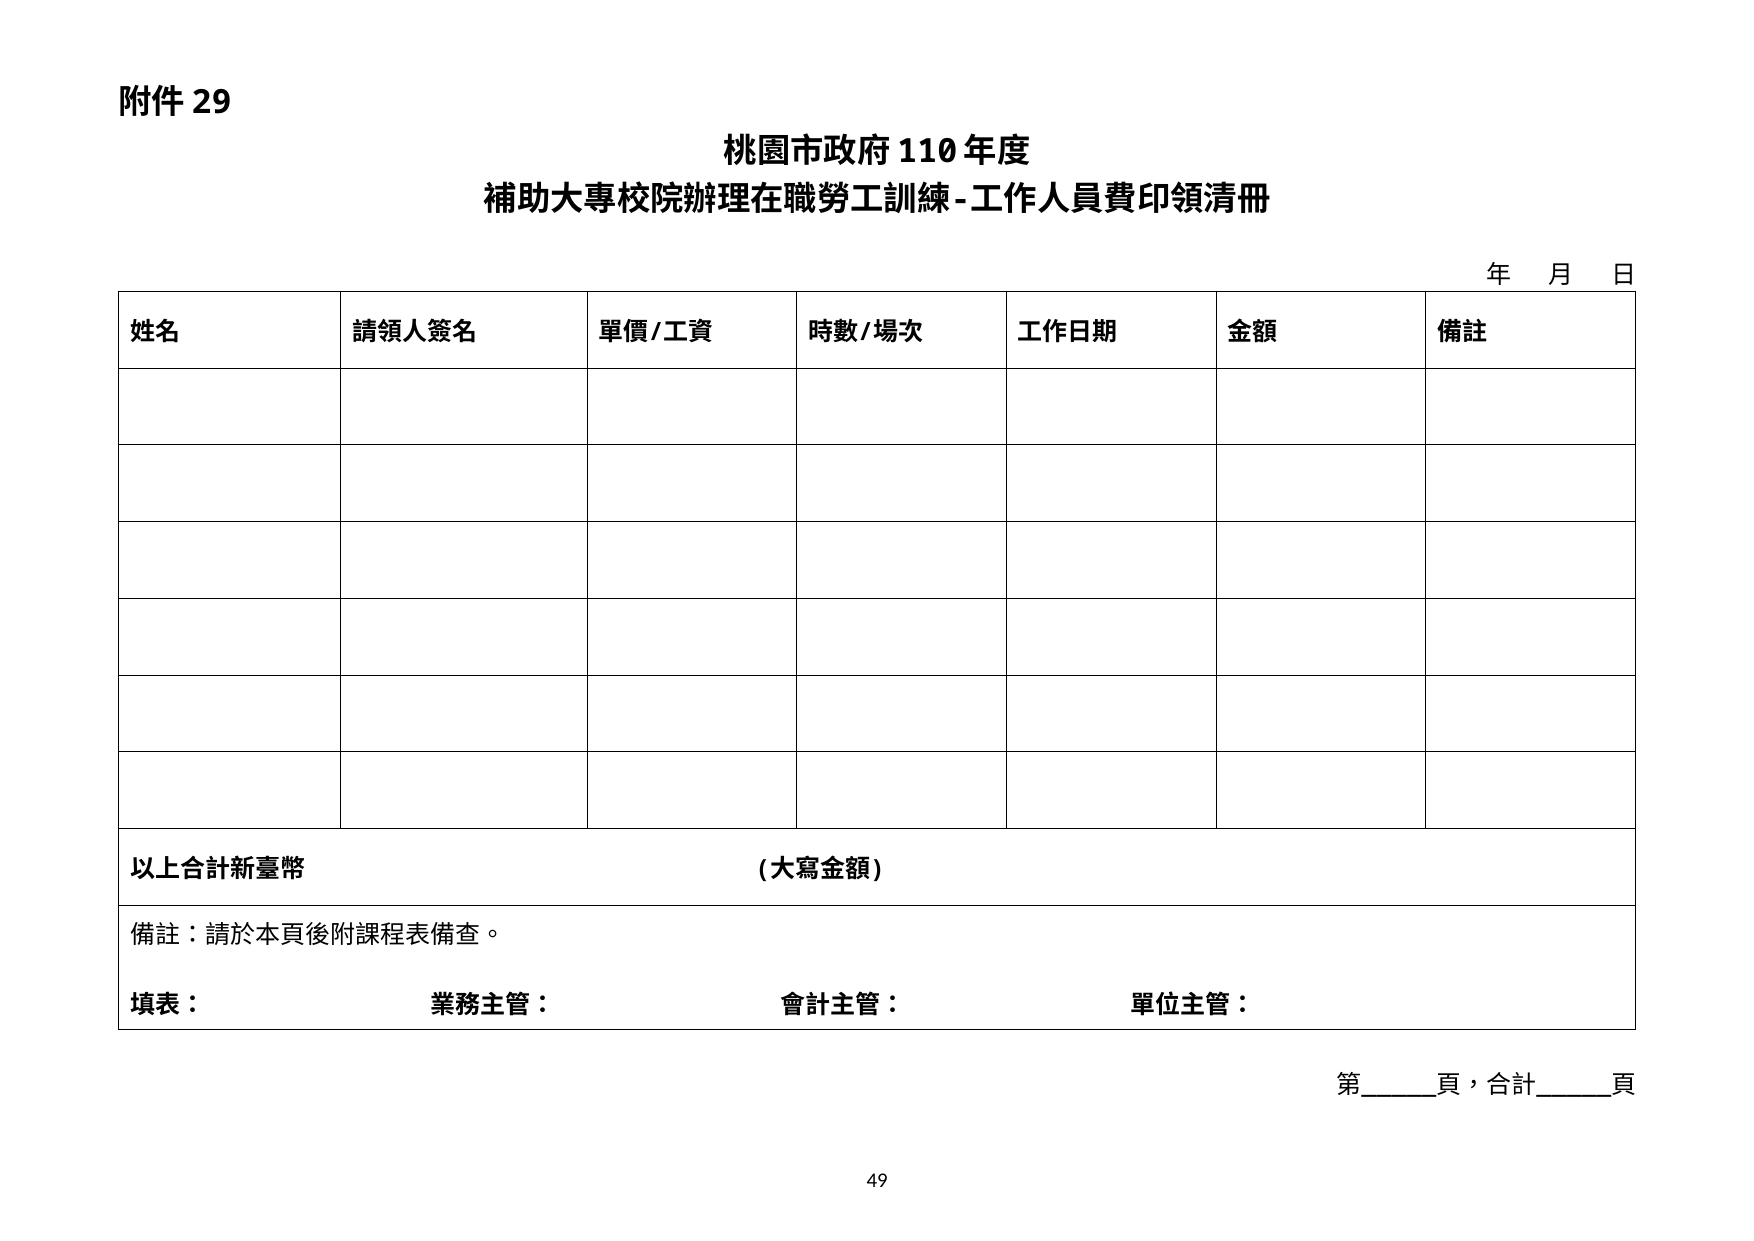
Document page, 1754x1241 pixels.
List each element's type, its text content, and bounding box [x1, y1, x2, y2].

table_cell [119, 522, 340, 598]
table_cell [341, 369, 587, 444]
table_cell [119, 599, 340, 674]
table_header 時數/場次 [797, 292, 1006, 367]
table_cell [341, 676, 587, 751]
table_cell [1217, 599, 1425, 674]
table_cell [1007, 369, 1216, 444]
table_header 金額 [1217, 292, 1425, 367]
table_cell [1426, 445, 1635, 521]
table_cell [1007, 676, 1216, 751]
text 第_____頁，合計_____頁 [118, 1064, 1636, 1101]
table_header 單價/工資 [588, 292, 796, 367]
table_cell [1426, 676, 1635, 751]
table_cell [588, 676, 796, 751]
table_cell [1007, 752, 1216, 828]
table_header 備註 [1426, 292, 1635, 367]
table_cell [119, 445, 340, 521]
table_cell [797, 369, 1006, 444]
table_cell [797, 599, 1006, 674]
table_cell [1007, 522, 1216, 598]
table_cell [588, 522, 796, 598]
table_cell [1217, 445, 1425, 521]
table_header 工作日期 [1007, 292, 1216, 367]
table_cell [1426, 599, 1635, 674]
table_cell [341, 522, 587, 598]
table_cell [1426, 752, 1635, 828]
table_cell [341, 445, 587, 521]
table_cell [1426, 369, 1635, 444]
table_cell [1007, 599, 1216, 674]
table_cell [588, 599, 796, 674]
table_cell [1217, 522, 1425, 598]
text 年 月 日 [118, 254, 1636, 291]
table_cell [119, 369, 340, 444]
table_header 姓名 [119, 292, 340, 367]
table_cell [119, 676, 340, 751]
table_cell [797, 676, 1006, 751]
table_cell [1426, 522, 1635, 598]
table_cell [341, 752, 587, 828]
table_header 請領人簽名 [341, 292, 587, 367]
table_cell [1007, 445, 1216, 521]
table_cell [119, 752, 340, 828]
table_cell [797, 522, 1006, 598]
table_cell [797, 445, 1006, 521]
text 桃園市政府110年度 [118, 123, 1636, 172]
table_cell [1217, 676, 1425, 751]
table_cell [797, 752, 1006, 828]
table_cell [588, 369, 796, 444]
table_cell 備註：請於本頁後附課程表備查。 填表： 業務主管： 會計主管： 單位主管： [119, 906, 1635, 1029]
text 補助大專校院辦理在職勞工訓練-工作人員費印領清冊 [118, 172, 1636, 220]
table_cell [1217, 752, 1425, 828]
text 附件29 [118, 75, 1636, 123]
table_cell [588, 445, 796, 521]
table_cell [588, 752, 796, 828]
table_cell [341, 599, 587, 674]
table_cell [1217, 369, 1425, 444]
table_cell 以上合計新臺幣 (大寫金額) [119, 829, 1635, 905]
